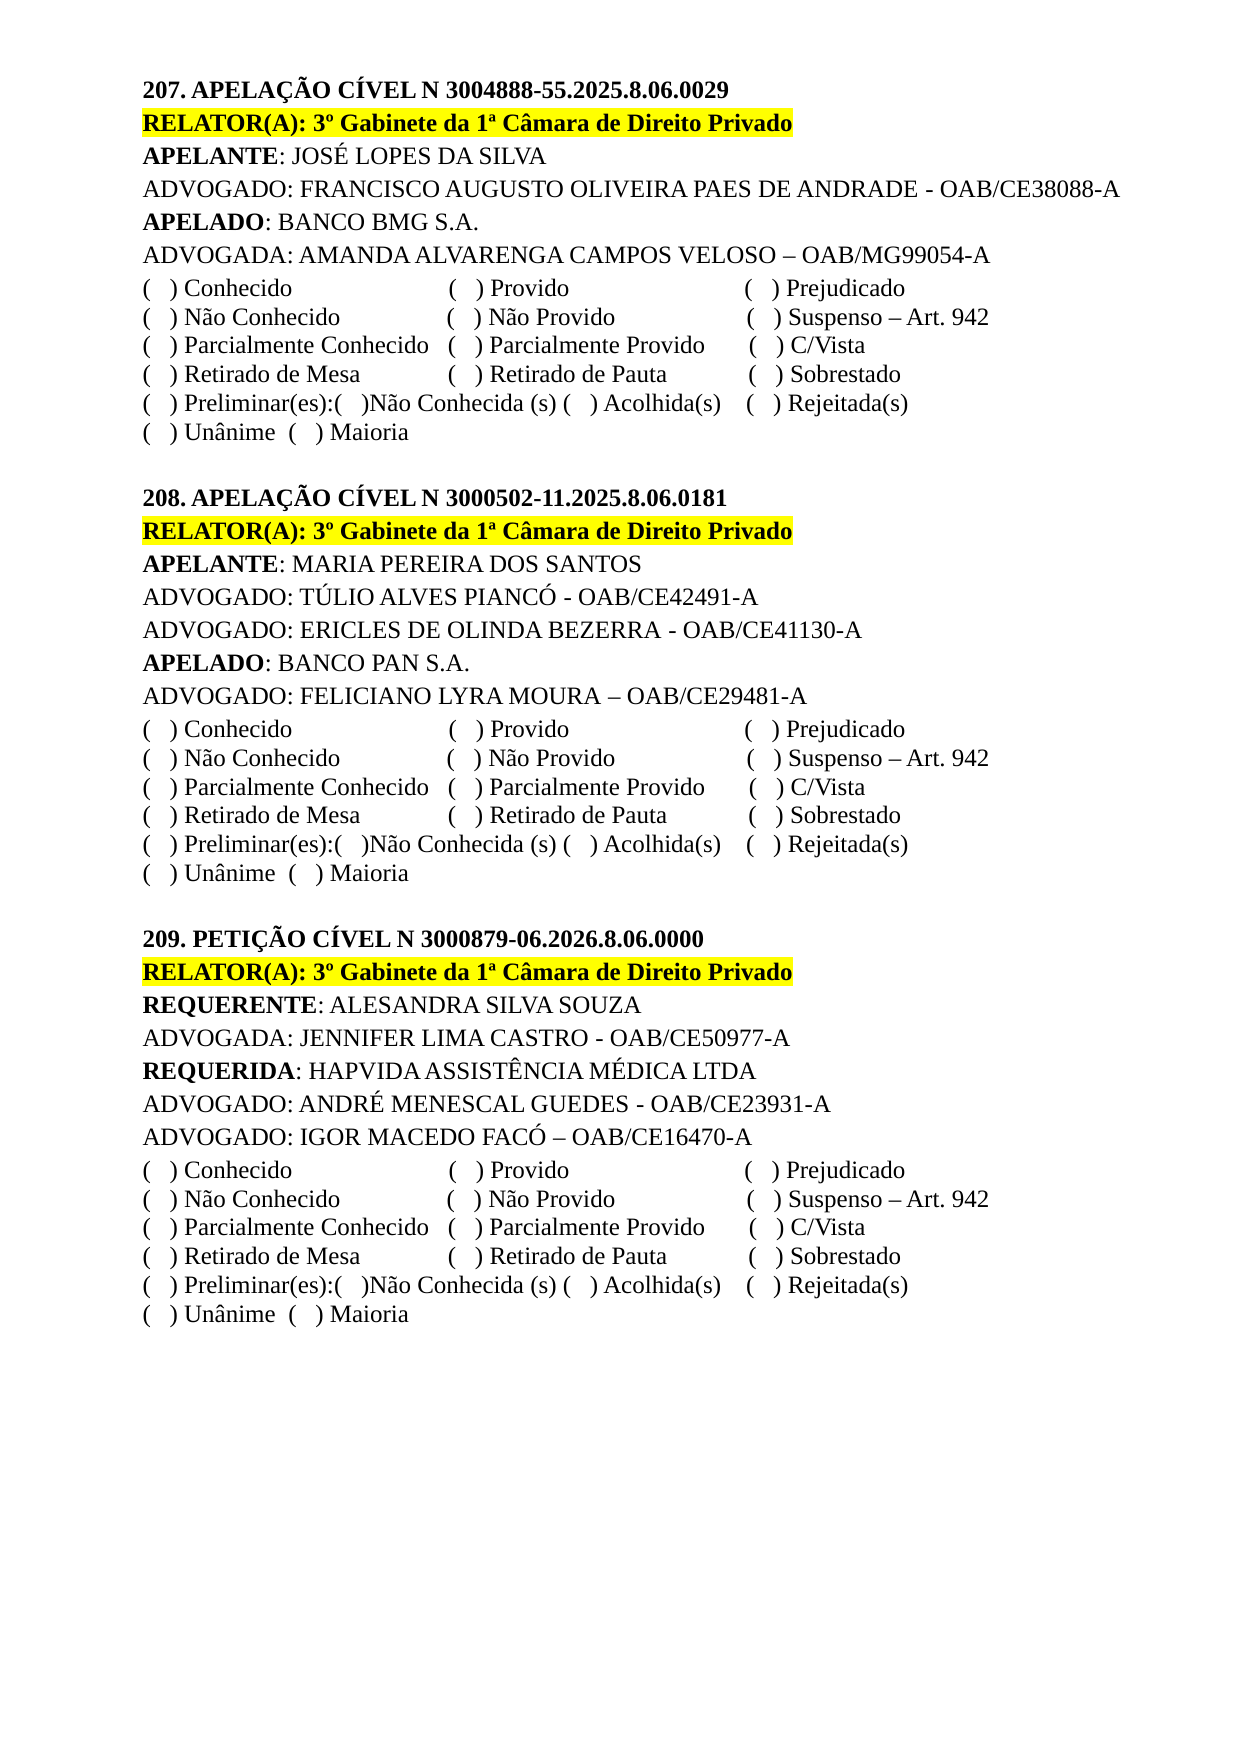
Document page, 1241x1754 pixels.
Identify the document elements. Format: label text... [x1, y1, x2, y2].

text ( ) Unânime ( ) Maioria 208. APELAÇÃO CÍVEL N 3000502-11.2025.8.06.0181 RELATOR(A): 3º Gabinete da 1ª Câmara de Direito Privado APELANTE: MARIA PEREIRA DOS SANTOS ADVOGADO: TÚLIO ALVES PIANCÓ - OAB/CE42491-A ADVOGADO: ERICLES DE OLINDA BEZERRA - OAB/CE41130-A APELADO: BANCO PAN S.A. ADVOGADO: FELICIANO LYRA MOURA – OAB/CE29481-A [142, 417, 1188, 710]
text ( ) Unânime ( ) Maioria [142, 1299, 1188, 1393]
text ( ) Não Conhecido ( ) Não Provido ( ) Suspenso – Art. 942 [142, 1184, 1158, 1212]
text ( ) Retirado de Mesa ( ) Retirado de Pauta ( ) Sobrestado [142, 359, 1158, 388]
text ( ) Retirado de Mesa ( ) Retirado de Pauta ( ) Sobrestado [142, 800, 1158, 829]
text ( ) Não Conhecido ( ) Não Provido ( ) Suspenso – Art. 942 [142, 302, 1158, 331]
text ( ) Conhecido ( ) Provido ( ) Prejudicado [142, 714, 1141, 743]
text ( ) Não Conhecido ( ) Não Provido ( ) Suspenso – Art. 942 [142, 743, 1158, 772]
text ( ) Preliminar(es):( )Não Conhecida (s) ( ) Acolhida(s) ( ) Rejeitada(s) [142, 1270, 1158, 1299]
text ( ) Preliminar(es):( )Não Conhecida (s) ( ) Acolhida(s) ( ) Rejeitada(s) [142, 388, 1158, 417]
text ( ) Conhecido ( ) Provido ( ) Prejudicado [142, 273, 1141, 302]
text ( ) Preliminar(es):( )Não Conhecida (s) ( ) Acolhida(s) ( ) Rejeitada(s) [142, 829, 1158, 858]
text ( ) Parcialmente Conhecido ( ) Parcialmente Provido ( ) C/Vista [142, 331, 1158, 359]
text ( ) Parcialmente Conhecido ( ) Parcialmente Provido ( ) C/Vista [142, 772, 1158, 800]
text ( ) Retirado de Mesa ( ) Retirado de Pauta ( ) Sobrestado [142, 1241, 1158, 1270]
text ( ) Parcialmente Conhecido ( ) Parcialmente Provido ( ) C/Vista [142, 1212, 1158, 1241]
text ( ) Unânime ( ) Maioria 209. PETIÇÃO CÍVEL N 3000879-06.2026.8.06.0000 RELATOR(A): 3º Gabinete da 1ª Câmara de Direito Privado REQUERENTE: ALESANDRA SILVA SOUZA ADVOGADA: JENNIFER LIMA CASTRO - OAB/CE50977-A REQUERIDA: HAPVIDA ASSISTÊNCIA MÉDICA LTDA ADVOGADO: ANDRÉ MENESCAL GUEDES - OAB/CE23931-A ADVOGADO: IGOR MACEDO FACÓ – OAB/CE16470-A [142, 858, 1188, 1151]
text 207. APELAÇÃO CÍVEL N 3004888-55.2025.8.06.0029 RELATOR(A): 3º Gabinete da 1ª Câmara de Direito Privado APELANTE: JOSÉ LOPES DA SILVA ADVOGADO: FRANCISCO AUGUSTO OLIVEIRA PAES DE ANDRADE - OAB/CE38088-A APELADO: BANCO BMG S.A. ADVOGADA: AMANDA ALVARENGA CAMPOS VELOSO – OAB/MG99054-A [142, 75, 1188, 269]
text ( ) Conhecido ( ) Provido ( ) Prejudicado [142, 1155, 1141, 1184]
